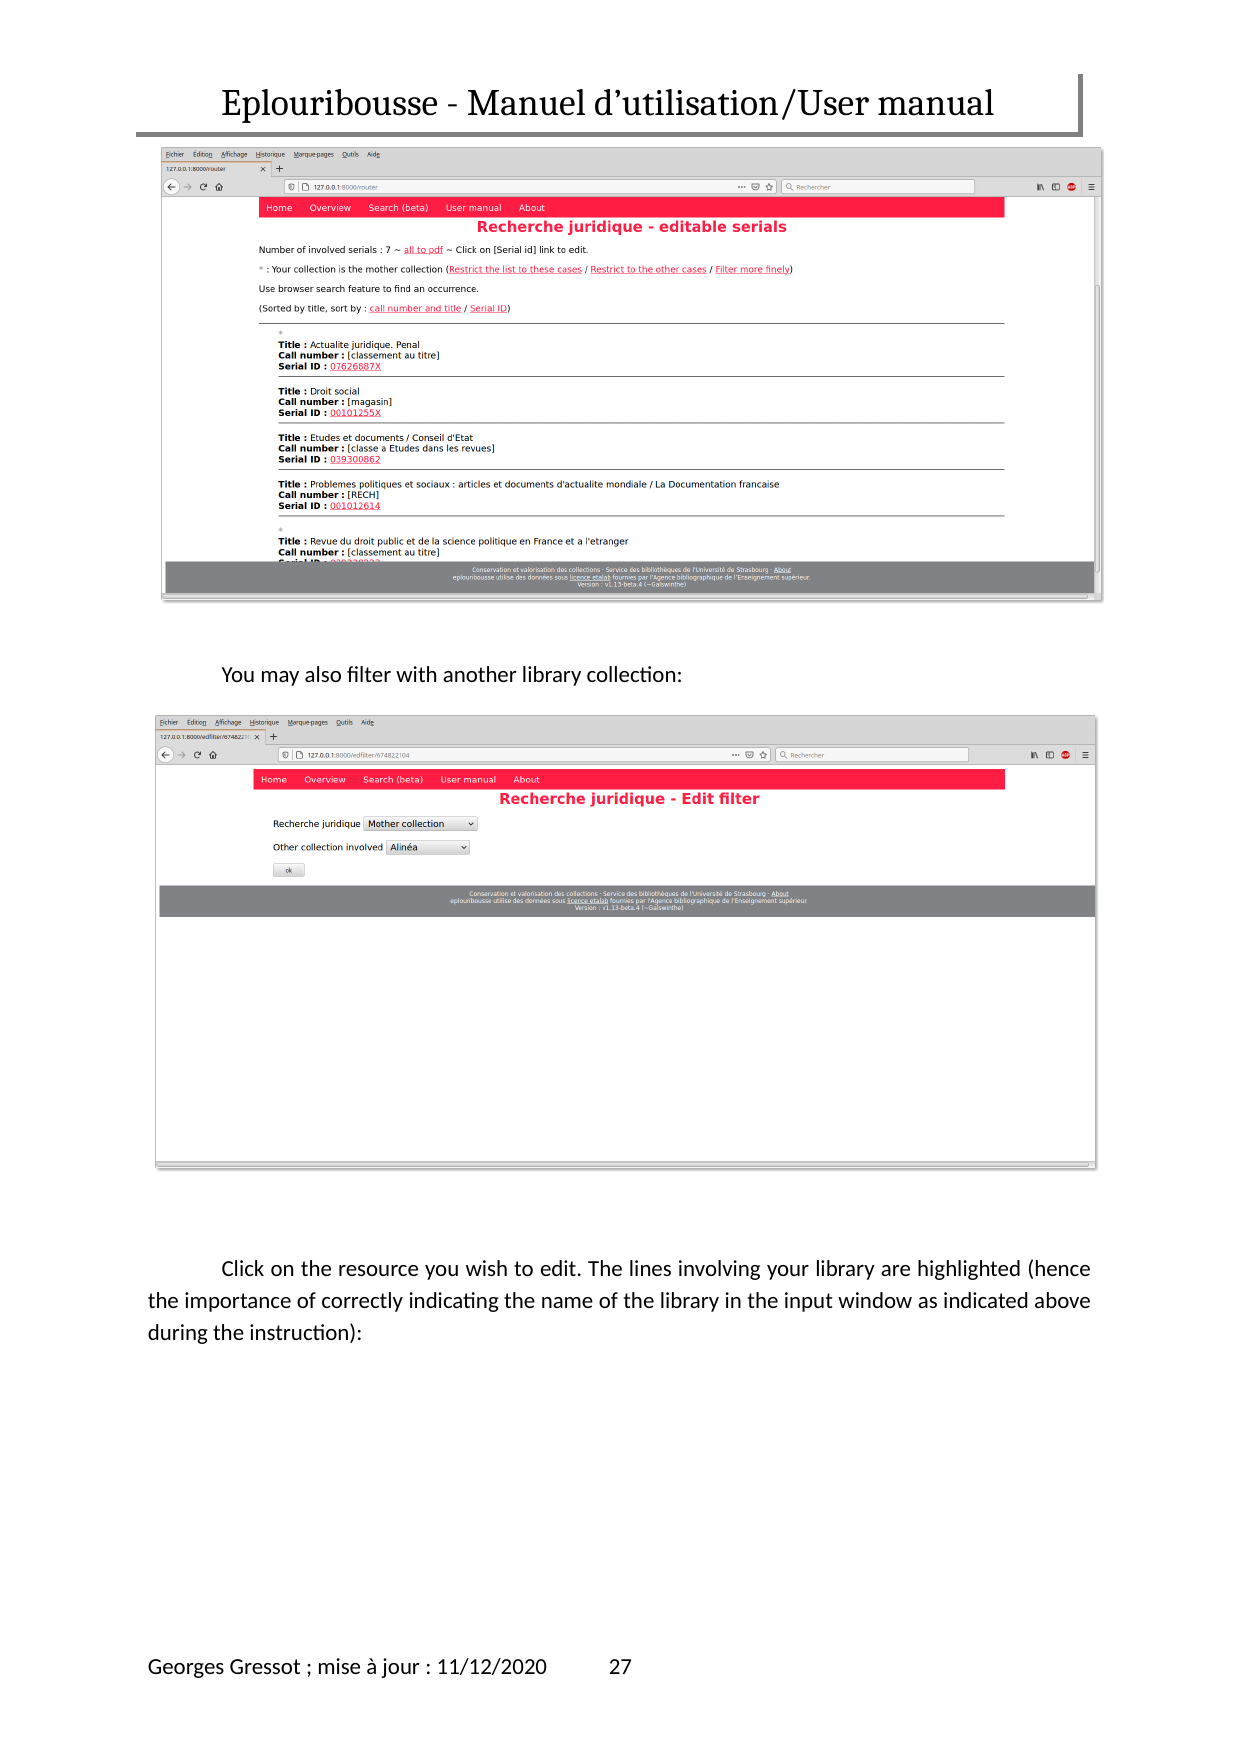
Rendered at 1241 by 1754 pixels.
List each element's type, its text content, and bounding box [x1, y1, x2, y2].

picture [159, 145, 1105, 604]
text You may also filter with another library collection: [148, 661, 1093, 688]
picture [153, 713, 1099, 1172]
text Click on the resource you wish to edit. The lines involving your library are highlighted (hence the importance of correctly indicating the name of the library in the input window as indicated above during the instruction): [148, 1254, 1093, 1346]
